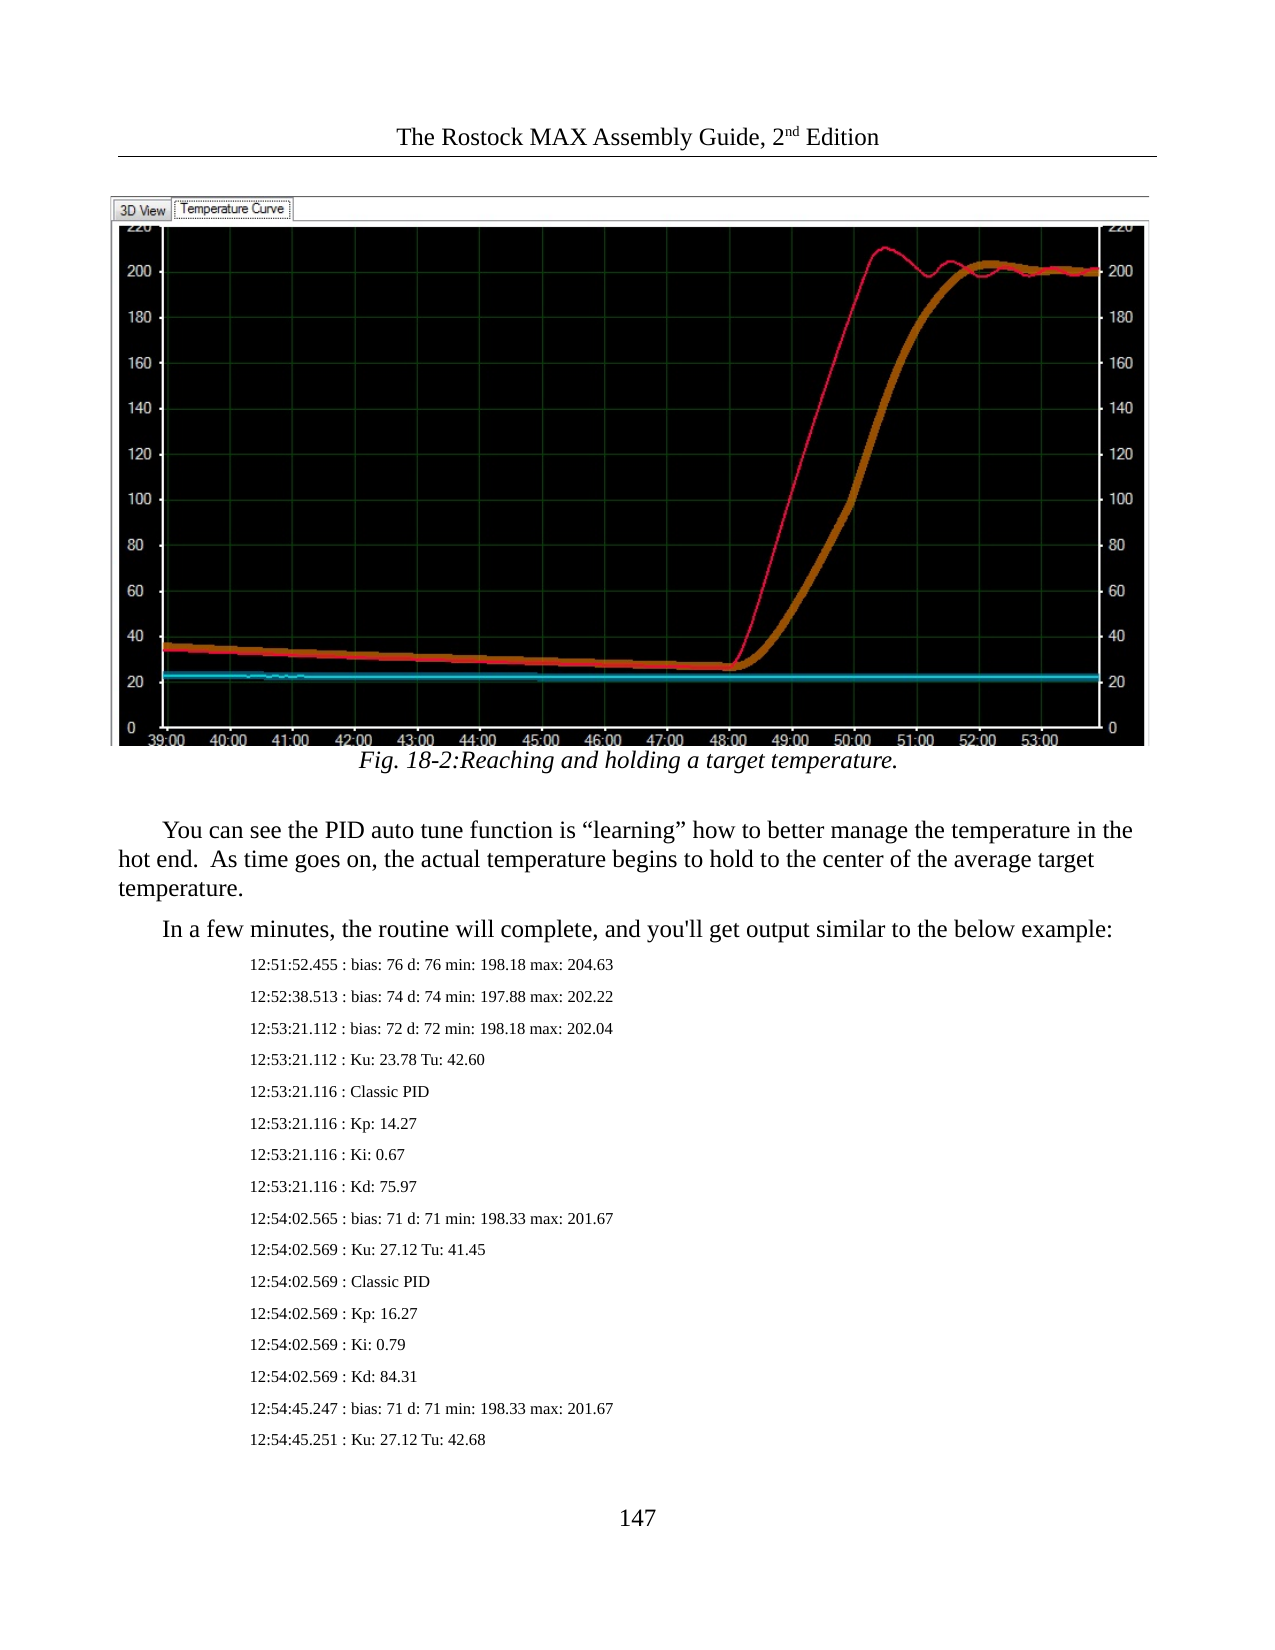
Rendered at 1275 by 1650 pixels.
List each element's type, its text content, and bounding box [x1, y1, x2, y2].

text 12:53:21.116 : Kp: 14.27 [118, 1113, 1157, 1133]
text 12:53:21.112 : Ku: 23.78 Tu: 42.60 [118, 1050, 1157, 1069]
text In a few minutes, the routine will complete, and you'll get output similar to the below example: [118, 914, 1157, 943]
text 12:54:02.569 : Kd: 84.31 [118, 1367, 1157, 1386]
text 12:54:02.565 : bias: 71 d: 71 min: 198.33 max: 201.67 [118, 1208, 1157, 1228]
text 12:54:45.251 : Ku: 27.12 Tu: 42.68 [118, 1430, 1157, 1449]
text 12:53:21.116 : Kd: 75.97 [118, 1177, 1157, 1196]
text You can see the PID auto tune function is “learning” how to better manage the temperature in the hot end. As time goes on, the actual temperature begins to hold to the center of the average target temperature. [118, 815, 1157, 901]
picture [110, 196, 1150, 746]
text Fig. 18-2:Reaching and holding a target temperature. [110, 746, 1149, 774]
text 12:51:52.455 : bias: 76 d: 76 min: 198.18 max: 204.63 [118, 955, 1157, 974]
text 12:53:21.116 : Classic PID [118, 1082, 1157, 1101]
text 12:53:21.112 : bias: 72 d: 72 min: 198.18 max: 202.04 [118, 1018, 1157, 1038]
text 12:54:02.569 : Classic PID [118, 1272, 1157, 1291]
text 12:52:38.513 : bias: 74 d: 74 min: 197.88 max: 202.22 [118, 987, 1157, 1006]
text 12:53:21.116 : Ki: 0.67 [118, 1145, 1157, 1164]
text 12:54:02.569 : Kp: 16.27 [118, 1303, 1157, 1323]
text 12:54:02.569 : Ku: 27.12 Tu: 41.45 [118, 1240, 1157, 1259]
text 12:54:02.569 : Ki: 0.79 [118, 1335, 1157, 1354]
text 12:54:45.247 : bias: 71 d: 71 min: 198.33 max: 201.67 [118, 1398, 1157, 1418]
